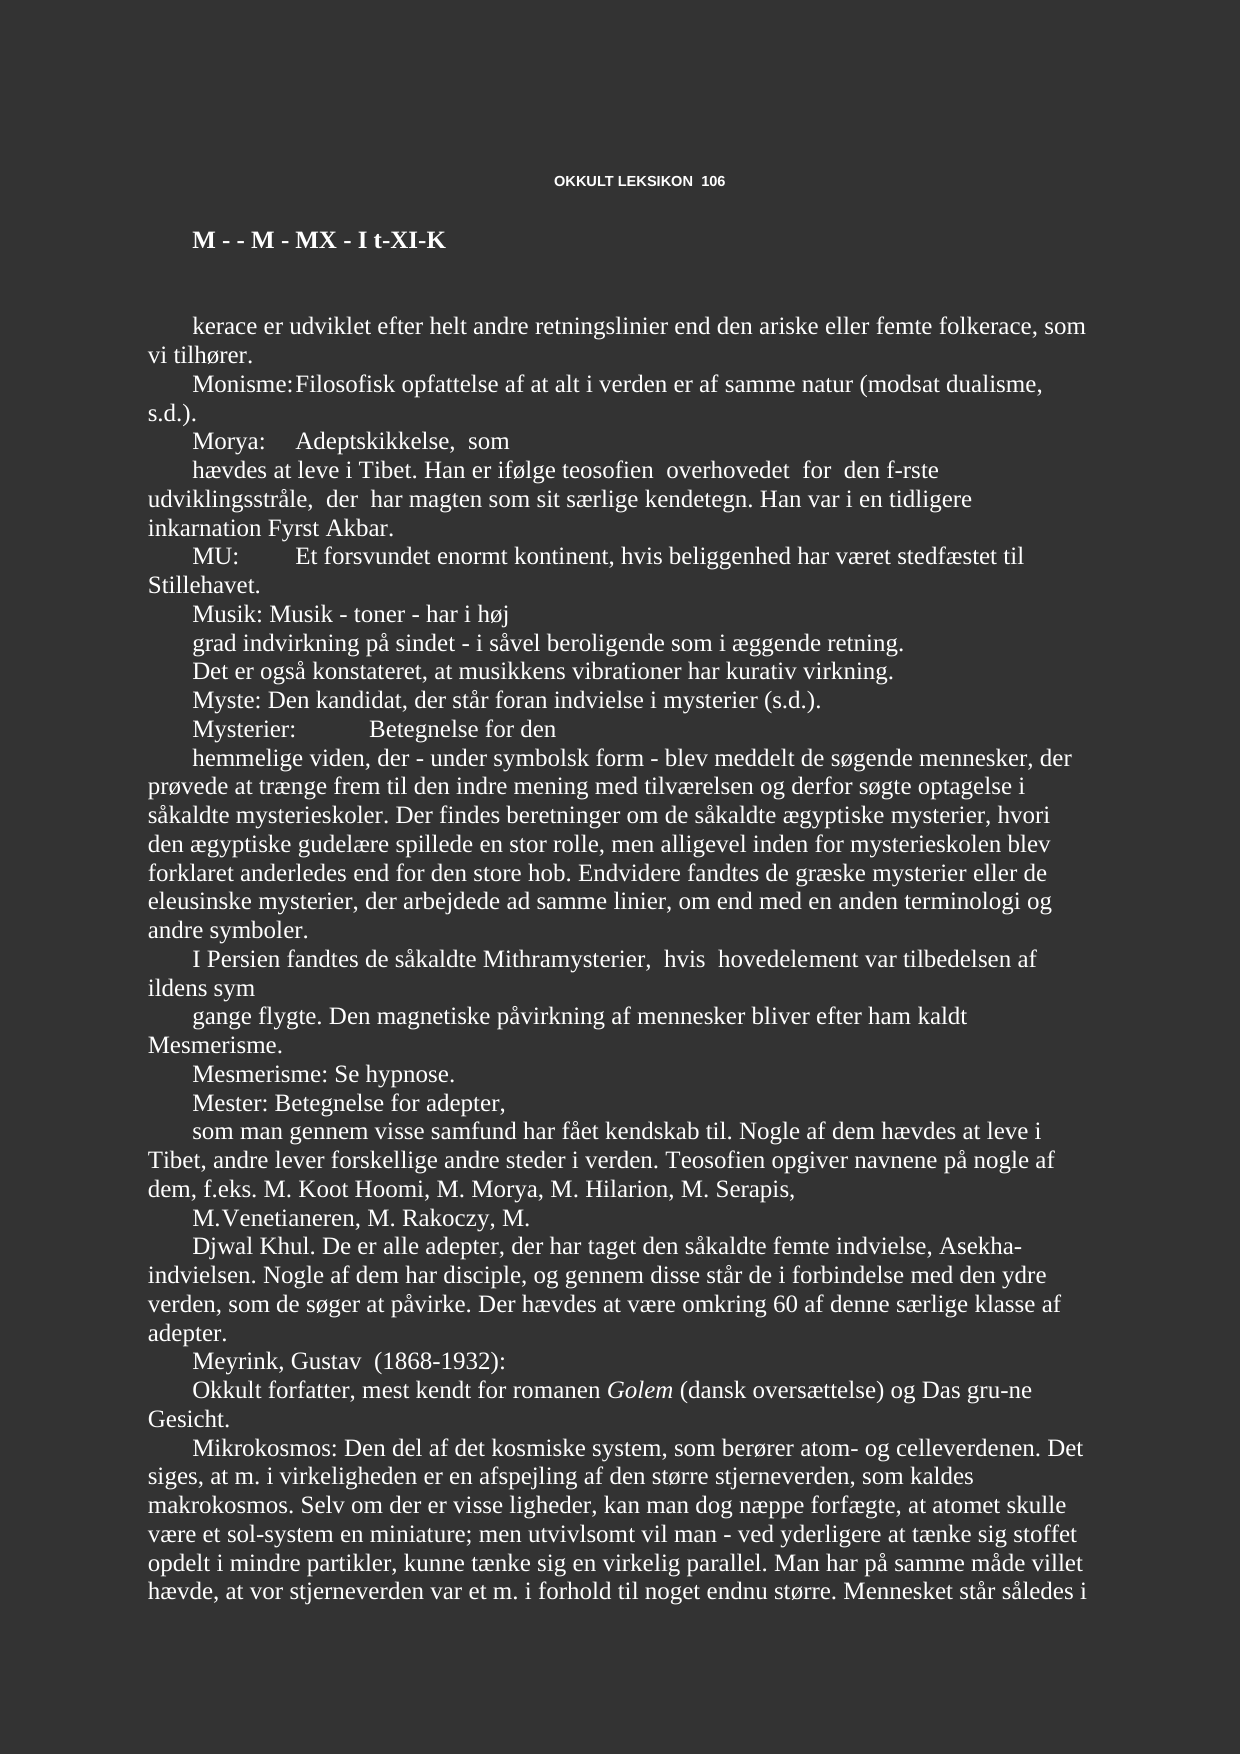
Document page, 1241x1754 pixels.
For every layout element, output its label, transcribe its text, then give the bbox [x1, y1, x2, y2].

text som man gennem visse samfund har fået kendskab til. Nogle af dem hævdes at leve i Tibet, andre lever forskellige andre steder i verden. Teosofien opgiver navnene på nogle af dem, f.eks. M. Koot Hoomi, M. Morya, M. Hilarion, M. Serapis, [148, 1116, 1092, 1203]
text MU: Et forsvundet enormt konti­nent, hvis beliggenhed har været stedfæstet til Stillehavet. [148, 541, 1092, 599]
text Det er også konstateret, at musik­kens vibrationer har kurativ virk­ning. [148, 656, 1092, 685]
text hemmelige viden, der - under sym­bolsk form - blev meddelt de søgen­de mennesker, der prøvede at træn­ge frem til den indre mening med til­værelsen og derfor søgte optagelse i såkaldte mysterieskoler. Der findes beretninger om de såkaldte ægypti­ske mysterier, hvori den ægyptiske gudelære spillede en stor rolle, men alligevel inden for mysterieskolen blev forklaret anderledes end for den store hob. Endvidere fandtes de græske mysterier eller de eleu­sinske mysterier, der arbejdede ad samme linier, om end med en anden terminologi og andre symboler. [148, 743, 1092, 944]
text Mester: Betegnelse for adepter, [148, 1088, 1092, 1116]
text I Persien fandtes de såkaldte Mithramysterier, hvis hovedele­ment var tilbedelsen af ildens sym­ [148, 944, 1092, 1001]
text Myste: Den kandidat, der står foran indvielse i mysterier (s.d.). [148, 685, 1092, 714]
text M. Venetianeren, M. Rakoczy, M. [148, 1203, 1092, 1231]
text Djwal Khul. De er alle adepter, der har taget den såkaldte femte ind­vielse, Asekha-indvielsen. Nogle af dem har disciple, og gennem disse står de i forbindelse med den ydre verden, som de søger at påvirke. Der hævdes at være omkring 60 af denne særlige klasse af adepter. [148, 1231, 1092, 1346]
text hævdes at leve i Tibet. Han er ifølge teosofien overhovedet for den f-rste udviklingsstråle, der har magten som sit særlige kendetegn. Han var i en tidligere inkarnation Fyrst Akbar. [148, 455, 1092, 541]
text Meyrink, Gustav (1868-1932): [148, 1346, 1092, 1375]
text Mikrokosmos: Den del af det kos­miske system, som berører atom- og celleverdenen. Det siges, at m. i vir­keligheden er en afspejling af den større stjerneverden, som kaldes makrokosmos. Selv om der er visse ligheder, kan man dog næppe for­fægte, at atomet skulle være et sol-system en miniature; men utvivl­somt vil man - ved yderligere at tænke sig stoffet opdelt i mindre partikler, kunne tænke sig en virke­lig parallel. Man har på samme må­de villet hævde, at vor stjernever­den var et m. i forhold til noget end­nu større. Mennesket står således i [148, 1433, 1092, 1605]
text grad indvirkning på sindet - i såvel beroligende som i æggende retning. [148, 628, 1092, 656]
text Mysterier: Betegnelse for den [148, 714, 1092, 743]
text M - - M - MX - I t-XI-K [148, 225, 1092, 254]
text gange flygte. Den magnetiske på­virkning af mennesker bliver efter ham kaldt Mesmerisme. [148, 1001, 1092, 1059]
text Morya: Adeptskikkelse, som [148, 426, 1092, 455]
text Mesmerisme: Se hypnose. [148, 1059, 1092, 1088]
text Musik: Musik - toner - har i høj [148, 599, 1092, 628]
text kerace er udviklet efter helt andre retningslinier end den ariske eller femte folkerace, som vi tilhører. [148, 311, 1092, 369]
text Okkult forfatter, mest kendt for ro­manen Golem (dansk oversættelse) og Das gru-ne Gesicht. [148, 1375, 1092, 1433]
text Monisme: Filosofisk opfattelse af at alt i verden er af samme natur (modsat dualisme, s.d.). [148, 369, 1092, 426]
